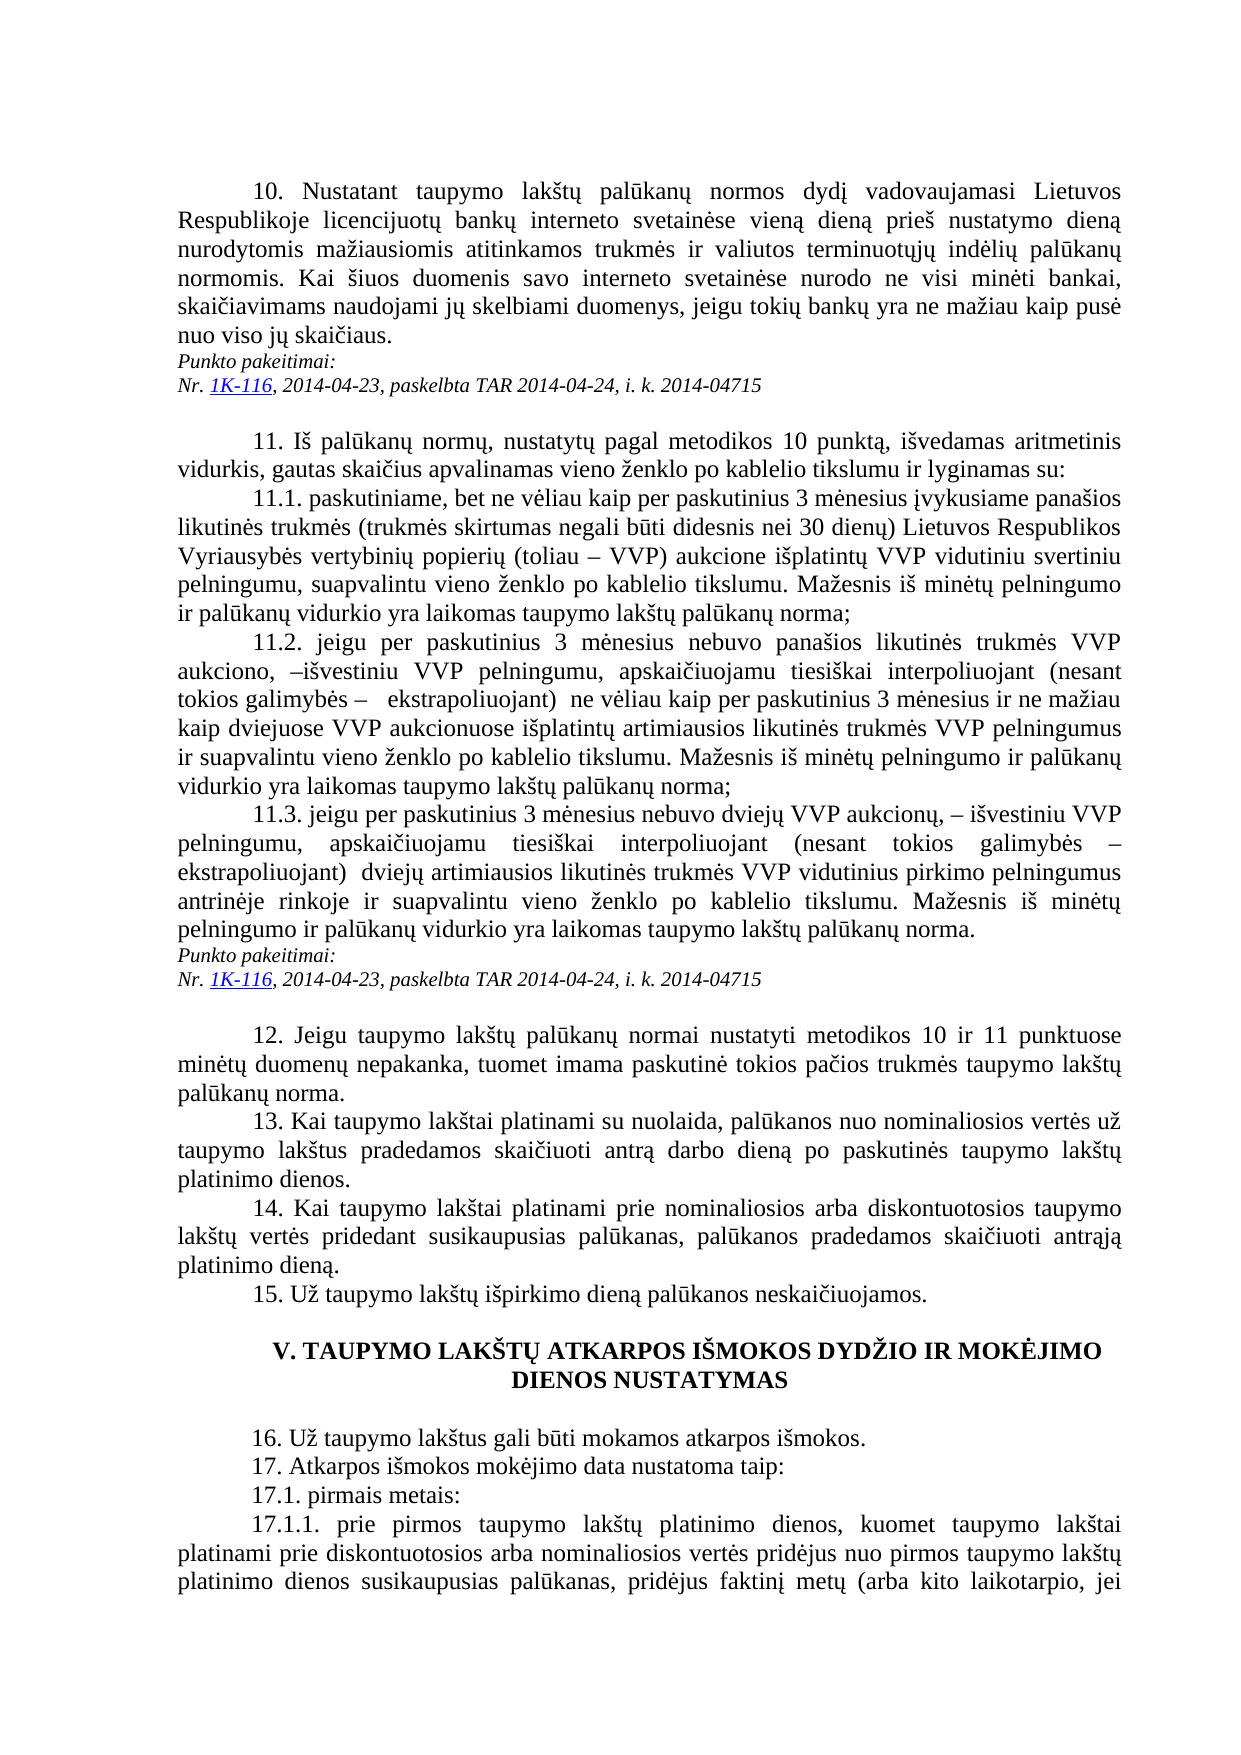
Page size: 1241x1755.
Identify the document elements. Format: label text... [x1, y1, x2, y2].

text 15. Už taupymo lakštų išpirkimo dieną palūkanos neskaičiuojamos. [177, 1279, 1122, 1308]
text 17. Atkarpos išmokos mokėjimo data nustatoma taip: [177, 1451, 1122, 1480]
text Nr. 1K-116, 2014-04-23, paskelbta TAR 2014-04-24, i. k. 2014-04715 [177, 373, 1122, 397]
text 14. Kai taupymo lakštai platinami prie nominaliosios arba diskontuotosios taupymo lakštų vertės pridedant susikaupusias palūkanas, palūkanos pradedamos skaičiuoti antrąją platinimo dieną. [177, 1193, 1122, 1279]
text 11.3. jeigu per paskutinius 3 mėnesius nebuvo dviejų VVP aukcionų, – išvestiniu VVP pelningumu, apskaičiuojamu tiesiškai interpoliuojant (nesant tokios galimybės – ekstrapoliuojant) dviejų artimiausios likutinės trukmės VVP vidutinius pirkimo pelningumus antrinėje rinkoje ir suapvalintu vieno ženklo po kablelio tikslumu. Mažesnis iš minėtų pelningumo ir palūkanų vidurkio yra laikomas taupymo lakštų palūkanų norma. [177, 799, 1122, 943]
text V. TAUPYMO LAKŠTŲ ATKARPOS IŠMOKOS DYDŽIO IR MOKĖJIMO DIENOS NUSTATYMAS [177, 1336, 1122, 1394]
text 12. Jeigu taupymo lakštų palūkanų normai nustatyti metodikos 10 ir 11 punktuose minėtų duomenų nepakanka, tuomet imama paskutinė tokios pačios trukmės taupymo lakštų palūkanų norma. [177, 1020, 1122, 1106]
text 11.1. paskutiniame, bet ne vėliau kaip per paskutinius 3 mėnesius įvykusiame panašios likutinės trukmės (trukmės skirtumas negali būti didesnis nei 30 dienų) Lietuvos Respublikos Vyriausybės vertybinių popierių (toliau – VVP) aukcione išplatintų VVP vidutiniu svertiniu pelningumu, suapvalintu vieno ženklo po kablelio tikslumu. Mažesnis iš minėtų pelningumo ir palūkanų vidurkio yra laikomas taupymo lakštų palūkanų norma; [177, 483, 1122, 627]
text 17.1.1. prie pirmos taupymo lakštų platinimo dienos, kuomet taupymo lakštai platinami prie diskontuotosios arba nominaliosios vertės pridėjus nuo pirmos taupymo lakštų platinimo dienos susikaupusias palūkanas, pridėjus faktinį metų (arba kito laikotarpio, jei [177, 1509, 1122, 1595]
text Punkto pakeitimai: [177, 943, 1122, 967]
text Nr. 1K-116, 2014-04-23, paskelbta TAR 2014-04-24, i. k. 2014-04715 [177, 967, 1122, 991]
text 11. Iš palūkanų normų, nustatytų pagal metodikos 10 punktą, išvedamas aritmetinis vidurkis, gautas skaičius apvalinamas vieno ženklo po kablelio tikslumu ir lyginamas su: [177, 426, 1122, 483]
text 11.2. jeigu per paskutinius 3 mėnesius nebuvo panašios likutinės trukmės VVP aukciono, –išvestiniu VVP pelningumu, apskaičiuojamu tiesiškai interpoliuojant (nesant tokios galimybės – ekstrapoliuojant) ne vėliau kaip per paskutinius 3 mėnesius ir ne mažiau kaip dviejuose VVP aukcionuose išplatintų artimiausios likutinės trukmės VVP pelningumus ir suapvalintu vieno ženklo po kablelio tikslumu. Mažesnis iš minėtų pelningumo ir palūkanų vidurkio yra laikomas taupymo lakštų palūkanų norma; [177, 627, 1122, 799]
text Punkto pakeitimai: [177, 349, 1122, 373]
text 17.1. pirmais metais: [177, 1480, 1122, 1509]
text 13. Kai taupymo lakštai platinami su nuolaida, palūkanos nuo nominaliosios vertės už taupymo lakštus pradedamos skaičiuoti antrą darbo dieną po paskutinės taupymo lakštų platinimo dienos. [177, 1106, 1122, 1193]
text 16. Už taupymo lakštus gali būti mokamos atkarpos išmokos. [177, 1423, 1122, 1451]
text 10. Nustatant taupymo lakštų palūkanų normos dydį vadovaujamasi Lietuvos Respublikoje licencijuotų bankų interneto svetainėse vieną dieną prieš nustatymo dieną nurodytomis mažiausiomis atitinkamos trukmės ir valiutos terminuotųjų indėlių palūkanų normomis. Kai šiuos duomenis savo interneto svetainėse nurodo ne visi minėti bankai, skaičiavimams naudojami jų skelbiami duomenys, jeigu tokių bankų yra ne mažiau kaip pusė nuo viso jų skaičiaus. [177, 176, 1122, 349]
